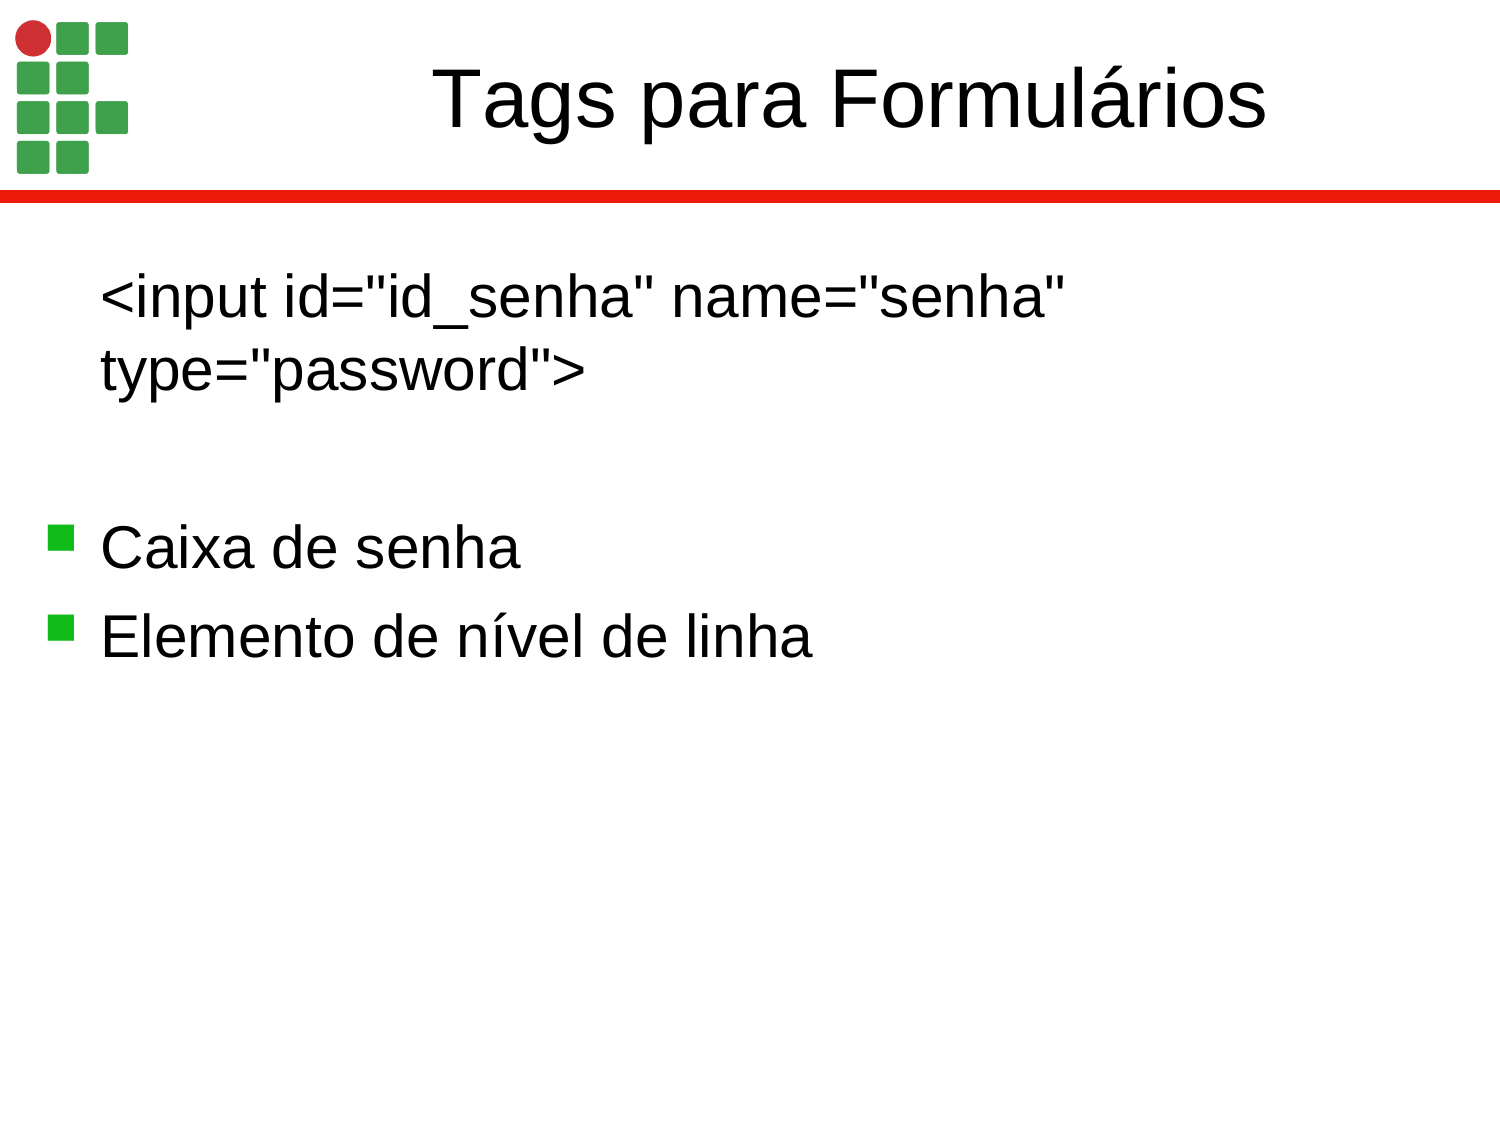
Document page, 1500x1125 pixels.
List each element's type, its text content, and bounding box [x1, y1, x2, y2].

list <input id="id_senha" name="senha" type="password"> Caixa de senha Elemento de nível de linha [29, 207, 1471, 1087]
picture [14, 16, 130, 178]
title Tags para Formulários [230, 0, 1471, 202]
